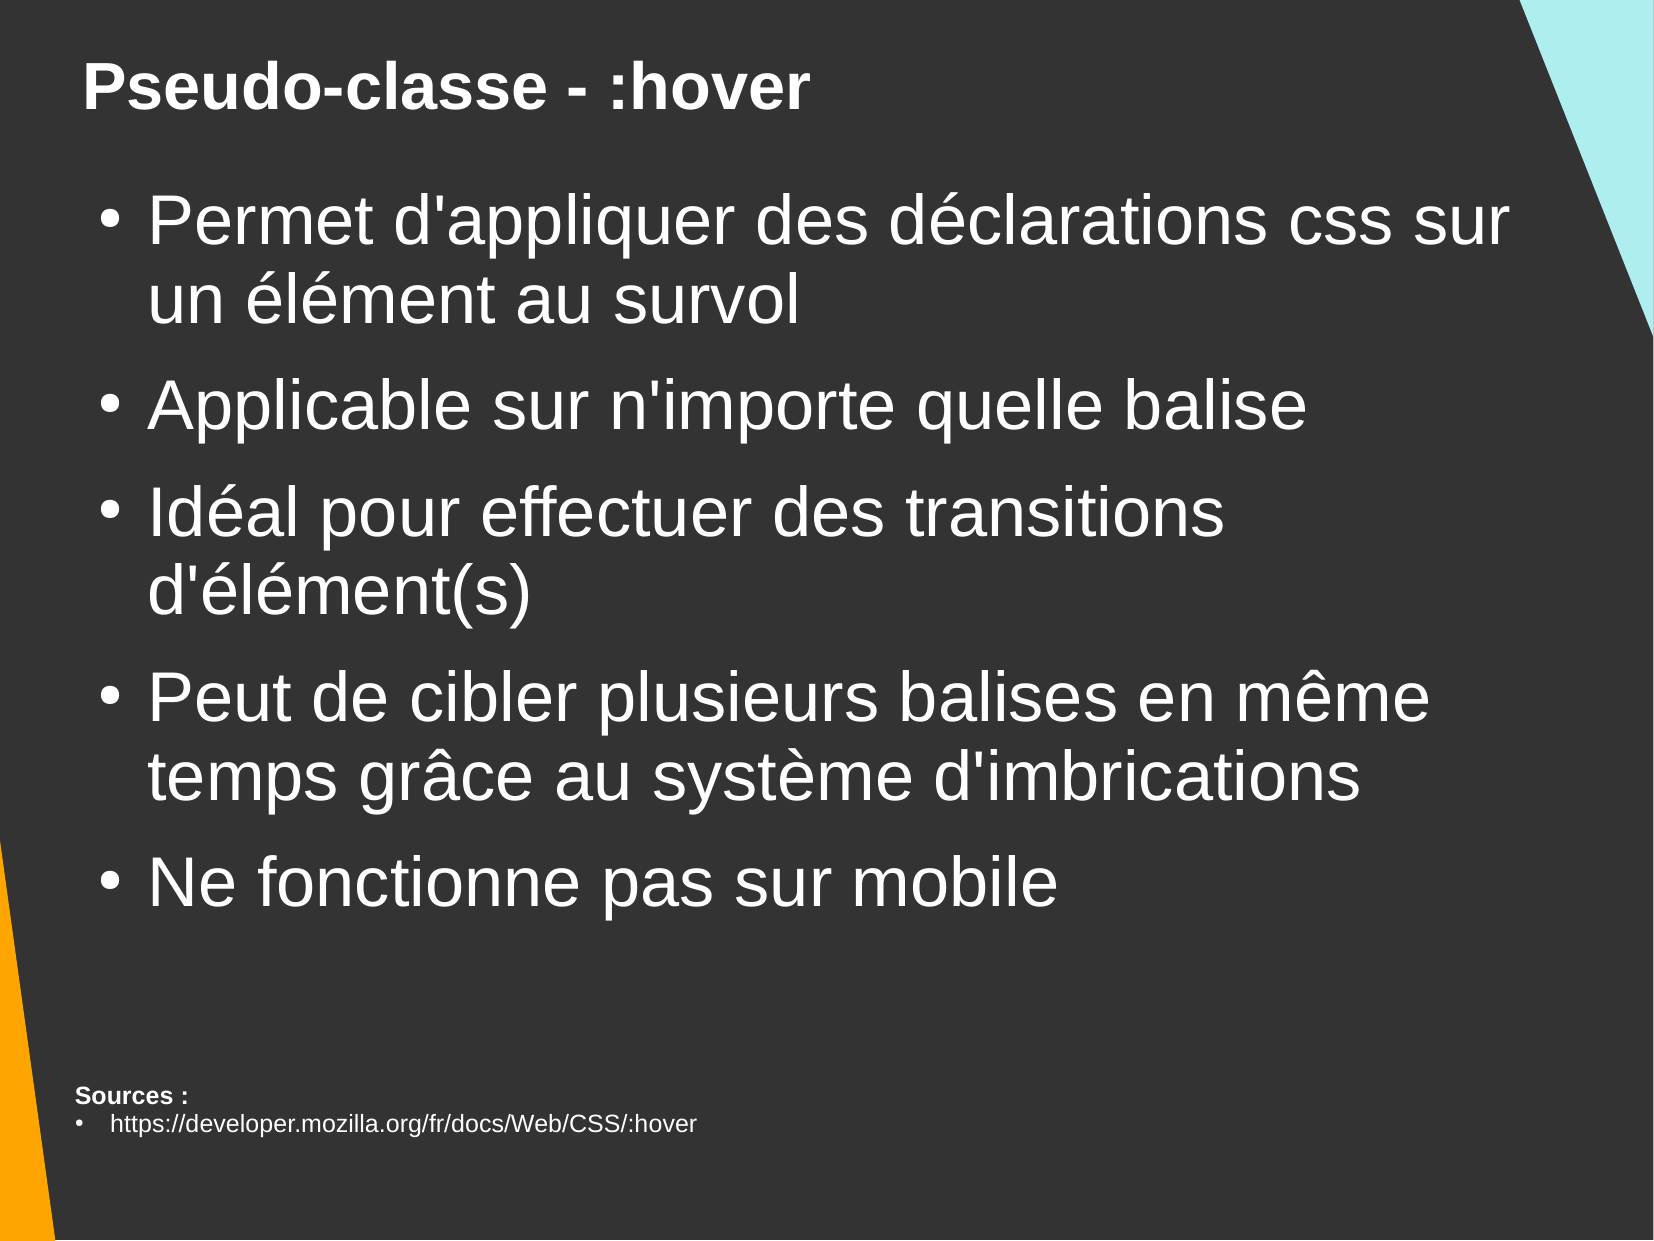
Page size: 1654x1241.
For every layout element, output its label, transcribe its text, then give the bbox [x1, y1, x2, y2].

text_box Sources : https://developer.mozilla.org/fr/docs/Web/CSS/:hover [60, 1074, 1546, 1241]
title Pseudo-classe - :hover [82, 49, 1571, 152]
list Permet d'appliquer des déclarations css sur un élément au survol Applicable sur n'importe quelle balise Idéal pour effectuer des transitions d'élément(s) Peut de cibler plusieurs balises en même temps grâce au système d'imbrications Ne fonctionne pas sur mobile [80, 180, 1605, 922]
text_box [1519, 0, 1654, 339]
text_box [0, 840, 56, 1241]
